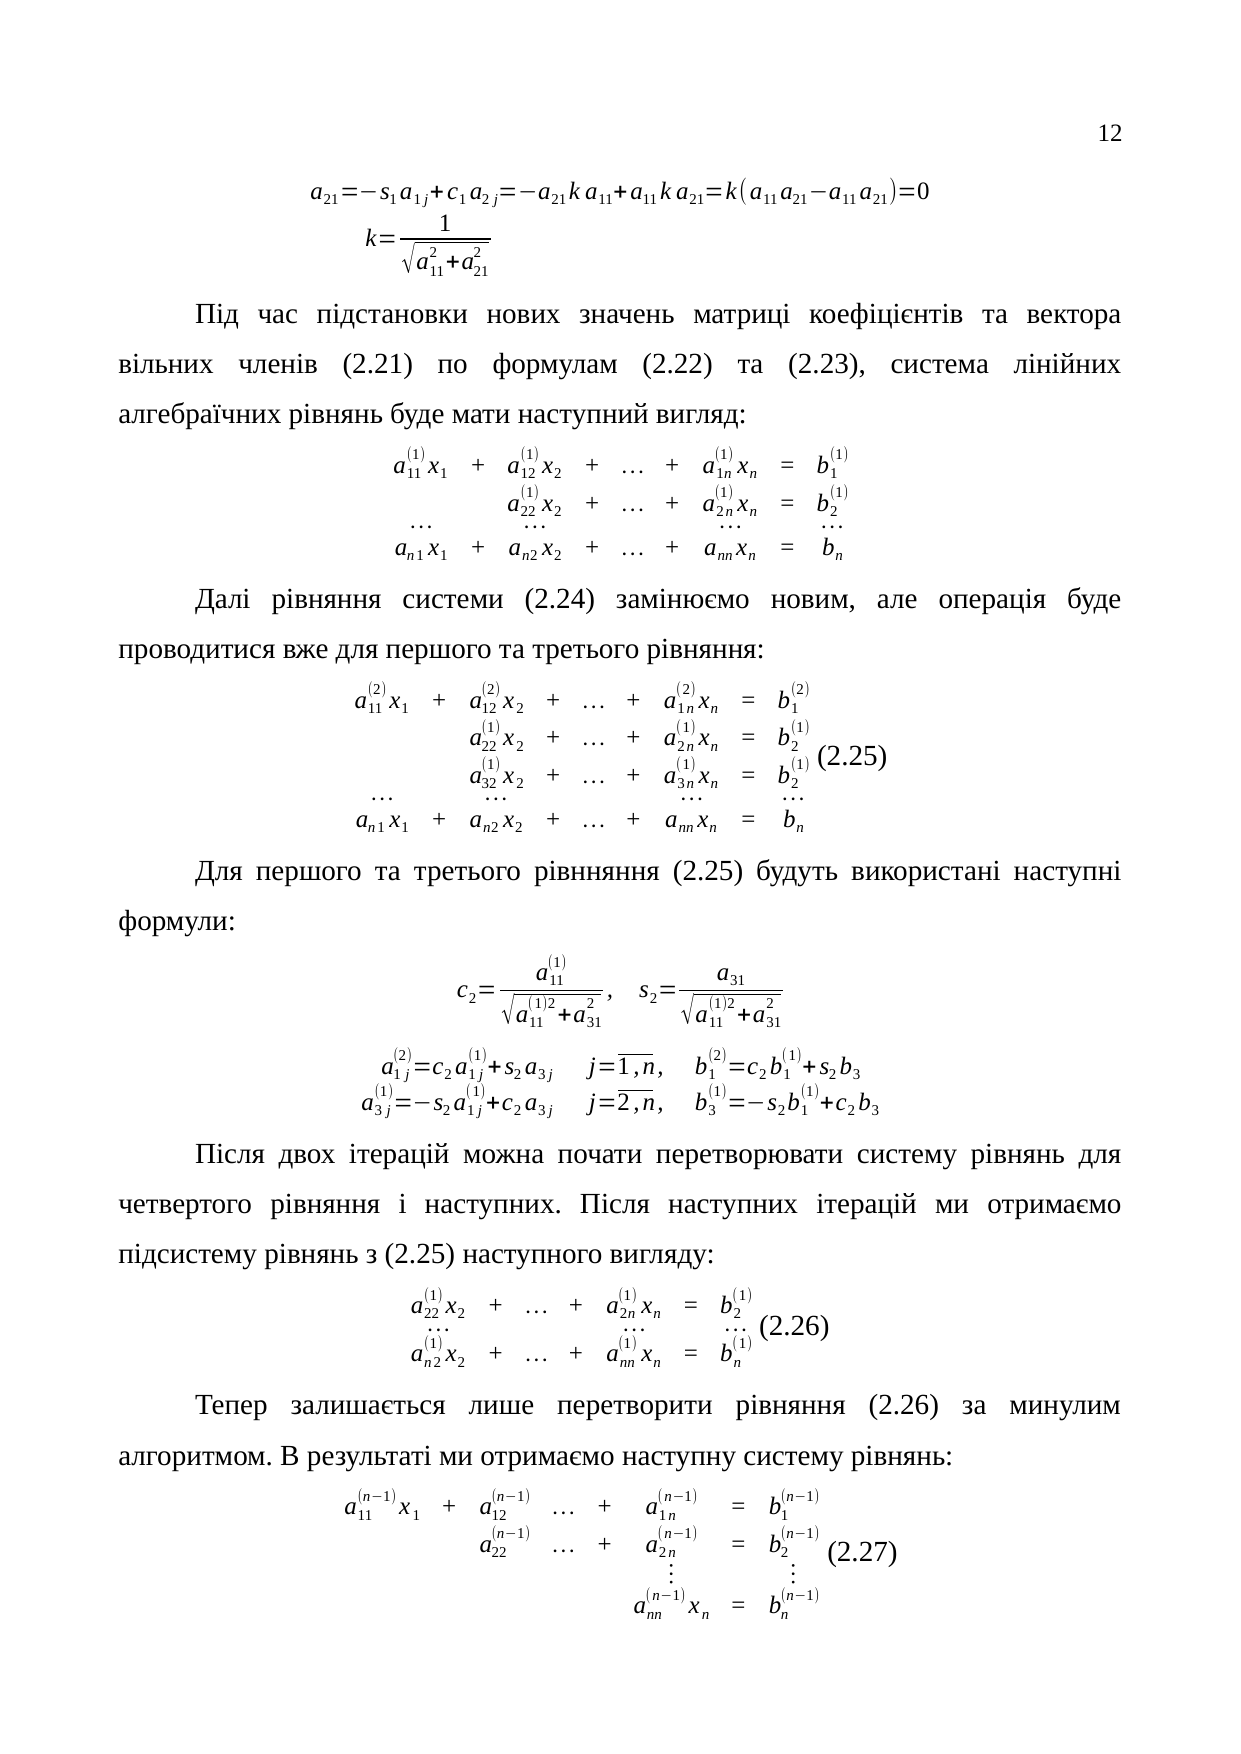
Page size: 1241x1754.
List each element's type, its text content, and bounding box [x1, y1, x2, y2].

text Тепер залишається лише перетворити рівняння (2.26) за минулим алгоритмом. В результаті ми отримаємо наступну систему рівнянь: [118, 1387, 1122, 1471]
text Під час підстановки нових значень матриці коефіцієнтів та вектора вільних членів (2.21) по формулам (2.22) та (2.23), система лінійних алгебраїчних рівнянь буде мати наступний вигляд: [118, 296, 1122, 430]
text Для першого та третього рівнняння (2.25) будуть використані наступні формули: [118, 853, 1122, 937]
text (2.26) [118, 1287, 1122, 1371]
text (2.25) [118, 681, 1122, 836]
text Далі рівняння системи (2.24) замінюємо новим, але операція буде проводитися вже для першого та третього рівняння: [118, 581, 1122, 664]
text Після двох ітерацій можна почати перетворювати систему рівнянь для четвертого рівняння і наступних. Після наступних ітерацій ми отримаємо підсистему рівнянь з (2.25) наступного вигляду: [118, 1136, 1122, 1270]
text (2.27) [118, 1488, 1122, 1622]
